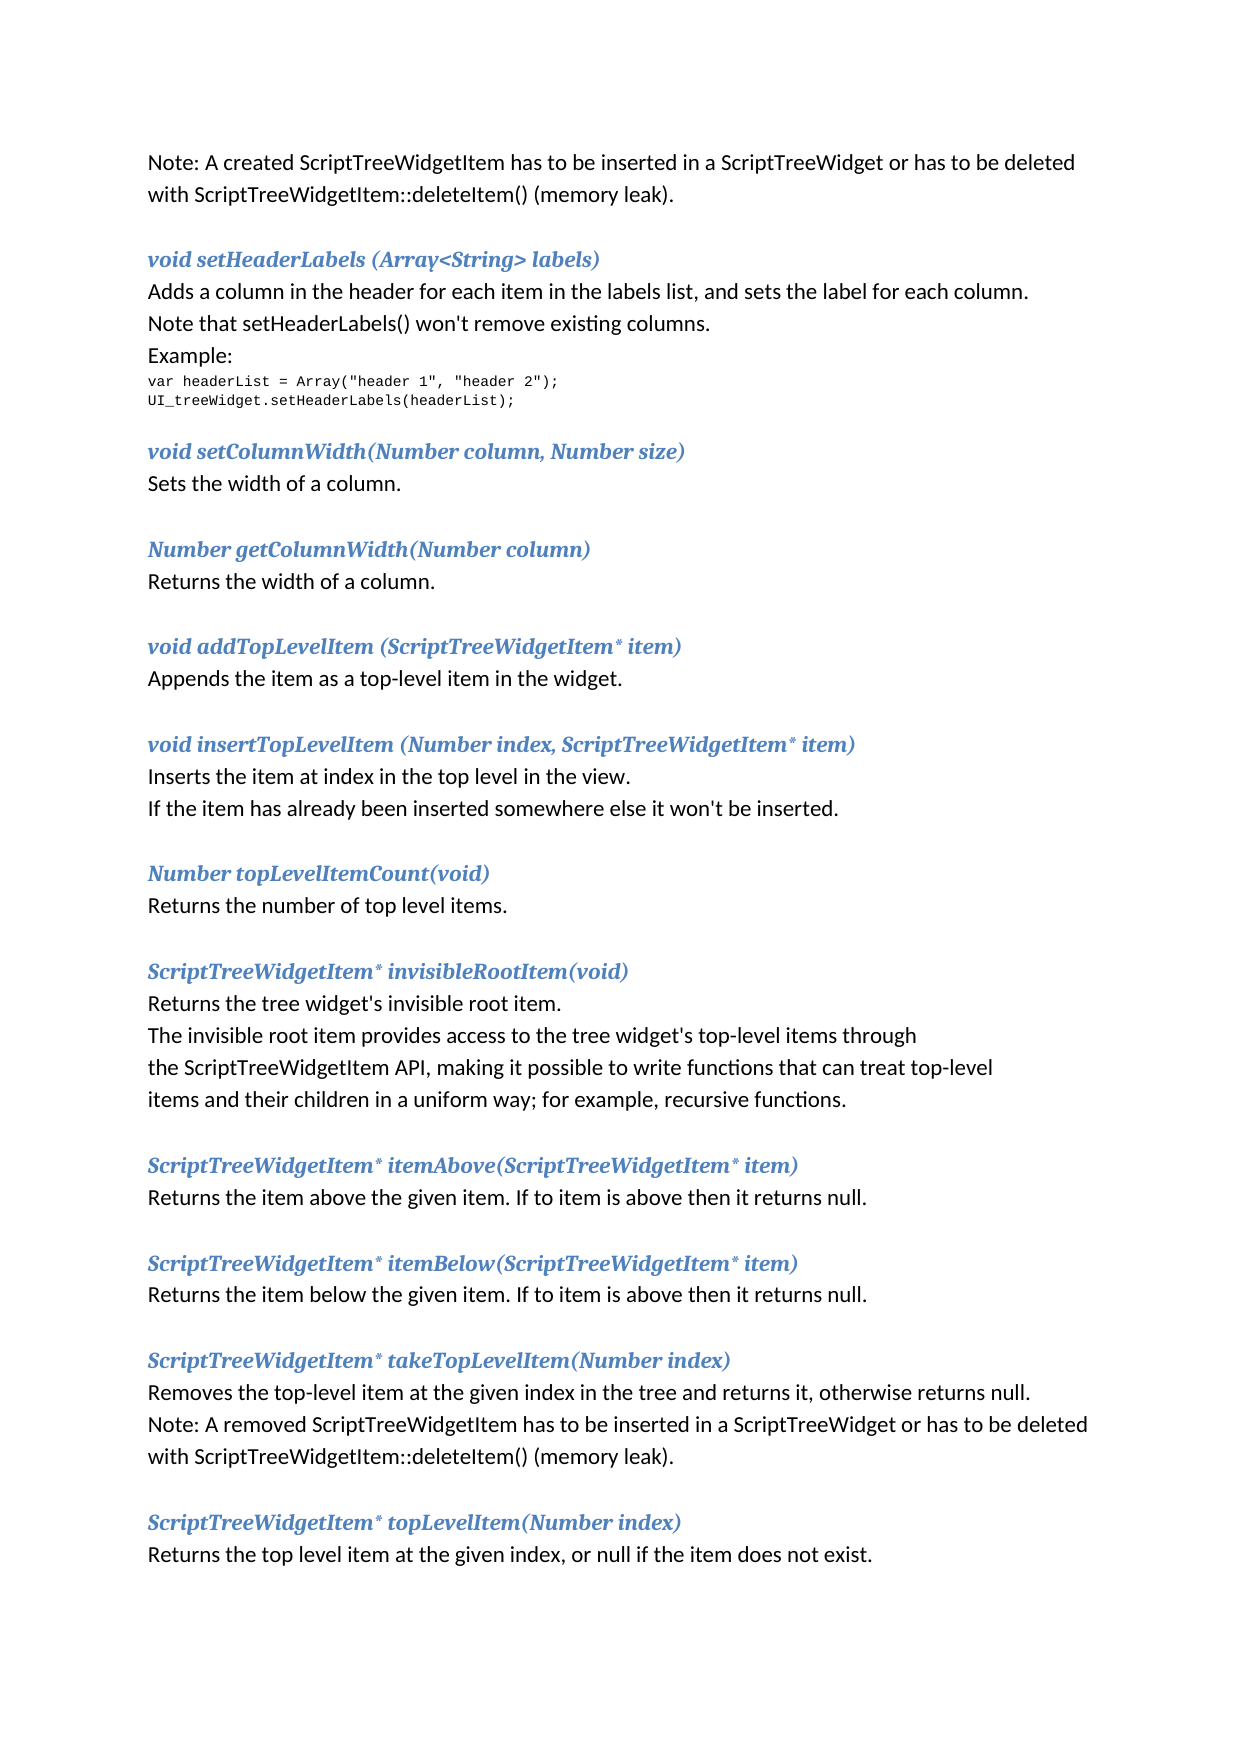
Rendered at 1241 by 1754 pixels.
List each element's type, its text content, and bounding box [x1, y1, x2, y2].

text the ScriptTreeWidgetItem API, making it possible to write functions that can treat top-level [148, 1053, 1093, 1081]
subtitle Number topLevelItemCount(void) [148, 861, 1093, 888]
text Returns the tree widget's invisible root item. [148, 989, 1093, 1017]
text Returns the width of a column. [148, 567, 1093, 595]
text Appends the item as a top-level item in the widget. [148, 664, 1093, 692]
text UI_treeWidget.setHeaderLabels(headerList); [148, 393, 1093, 409]
text Sets the width of a column. [148, 469, 1093, 497]
text Inserts the item at index in the top level in the view. [148, 762, 1093, 790]
text items and their children in a uniform way; for example, recursive functions. [148, 1086, 1093, 1113]
subtitle ScriptTreeWidgetItem* topLevelItem(Number index) [148, 1510, 1093, 1536]
subtitle ScriptTreeWidgetItem* itemAbove(ScriptTreeWidgetItem* item) [148, 1153, 1093, 1179]
text Note that setHeaderLabels() won't remove existing columns. [148, 309, 1093, 337]
text var headerList = Array("header 1", "header 2"); [148, 374, 1093, 390]
subtitle void insertTopLevelItem (Number index, ScriptTreeWidgetItem* item) [148, 732, 1093, 758]
text Example: [148, 342, 1093, 370]
text Returns the number of top level items. [148, 891, 1093, 919]
text Returns the item above the given item. If to item is above then it returns null. [148, 1183, 1093, 1211]
subtitle ScriptTreeWidgetItem* takeTopLevelItem(Number index) [148, 1348, 1093, 1374]
subtitle void setHeaderLabels (Array<String> labels) [148, 247, 1093, 273]
subtitle void addTopLevelItem (ScriptTreeWidgetItem* item) [148, 634, 1093, 660]
subtitle ScriptTreeWidgetItem* itemBelow(ScriptTreeWidgetItem* item) [148, 1250, 1093, 1277]
text Returns the item below the given item. If to item is above then it returns null. [148, 1281, 1093, 1308]
subtitle ScriptTreeWidgetItem* invisibleRootItem(void) [148, 959, 1093, 985]
text If the item has already been inserted somewhere else it won't be inserted. [148, 794, 1093, 822]
text Removes the top-level item at the given index in the tree and returns it, otherwise returns null. [148, 1378, 1093, 1406]
subtitle Number getColumnWidth(Number column) [148, 537, 1093, 563]
text Returns the top level item at the given index, or null if the item does not exist. [148, 1540, 1093, 1568]
text The invisible root item provides access to the tree widget's top-level items through [148, 1021, 1093, 1049]
text Note: A removed ScriptTreeWidgetItem has to be inserted in a ScriptTreeWidget or has to be deleted with ScriptTreeWidgetItem::deleteItem() (memory leak). [148, 1410, 1093, 1470]
subtitle void setColumnWidth(Number column, Number size) [148, 439, 1093, 465]
text Adds a column in the header for each item in the labels list, and sets the label for each column. [148, 277, 1093, 305]
text Note: A created ScriptTreeWidgetItem has to be inserted in a ScriptTreeWidget or has to be deleted with ScriptTreeWidgetItem::deleteItem() (memory leak). [148, 148, 1093, 208]
